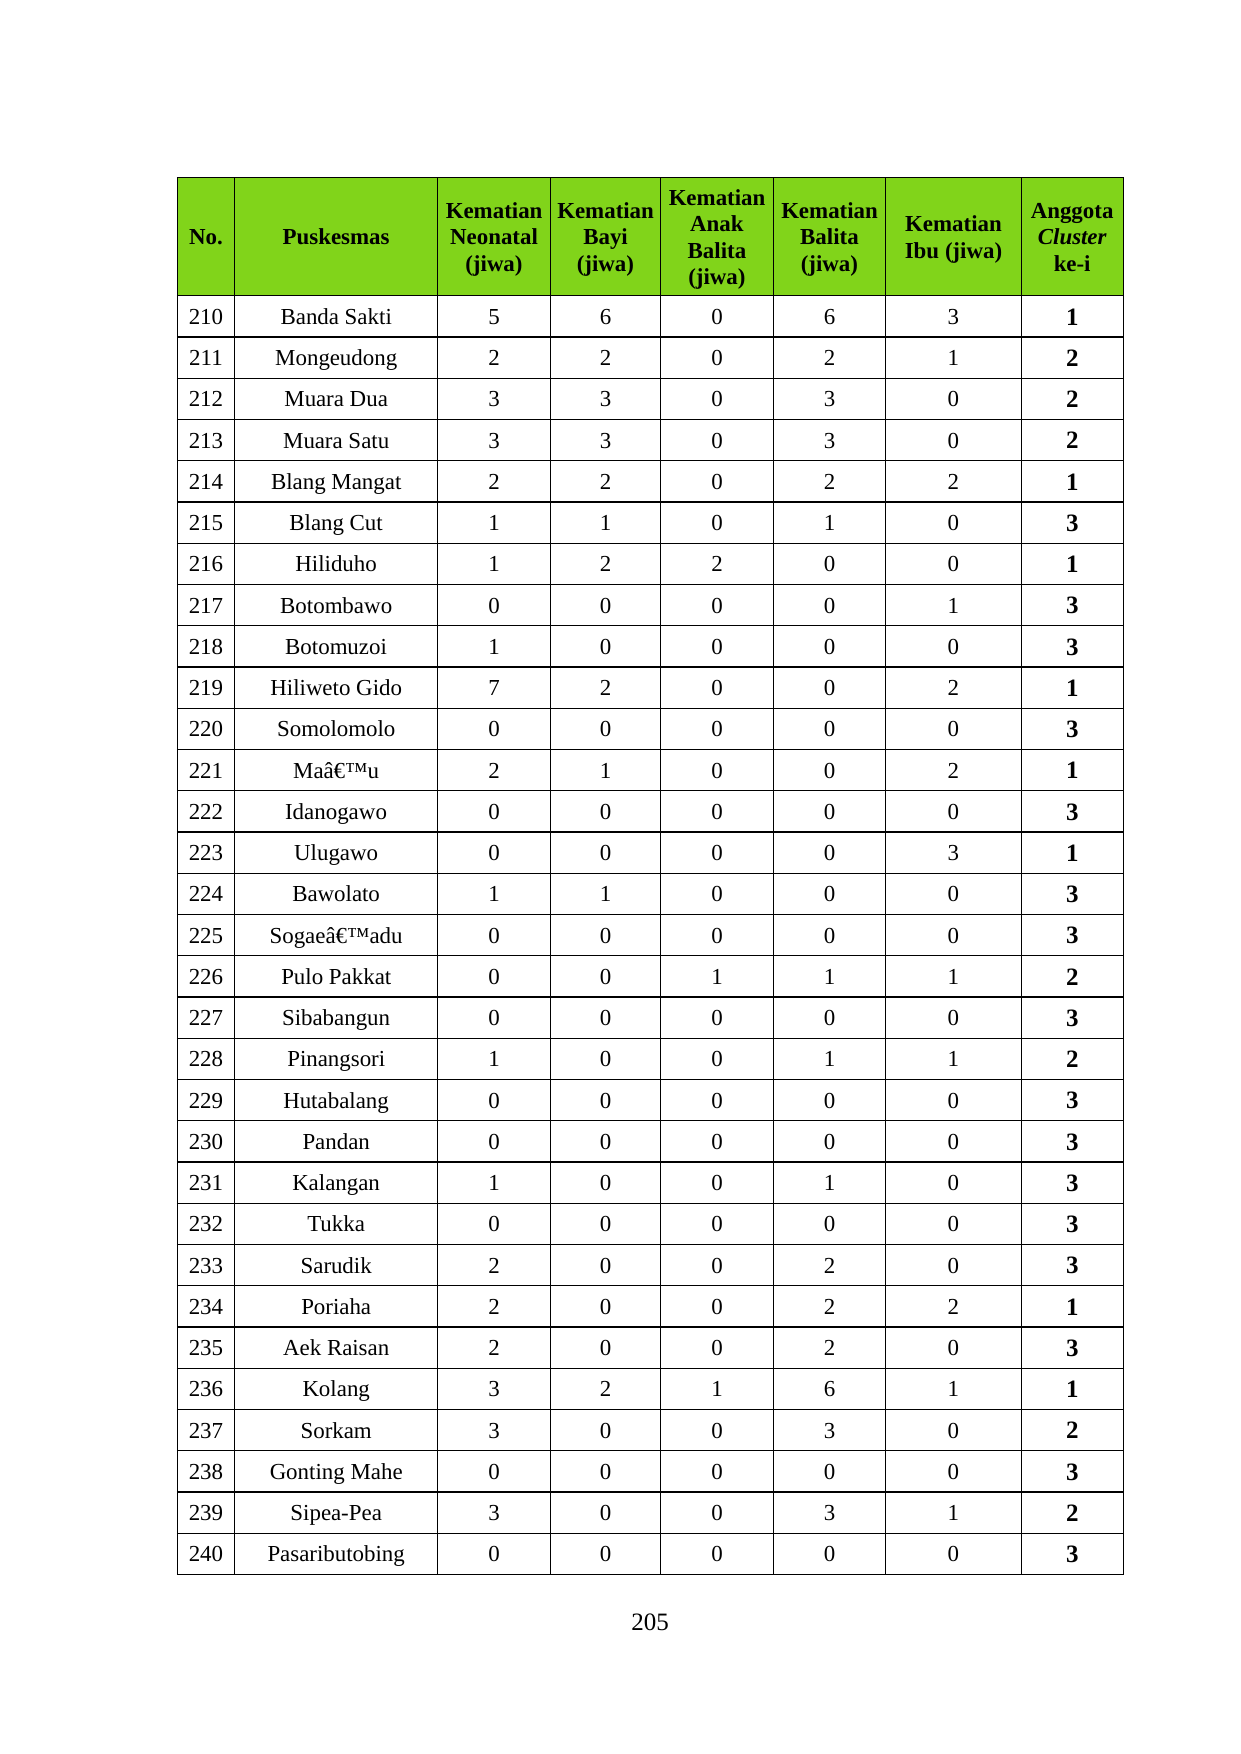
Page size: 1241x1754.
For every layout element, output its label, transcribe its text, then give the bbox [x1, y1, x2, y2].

table_cell Kematian Bayi (jiwa) [551, 178, 660, 295]
table_cell 0 [551, 1286, 660, 1326]
table_cell 0 [886, 626, 1021, 666]
table_cell 0 [551, 1534, 660, 1574]
table_cell 210 [178, 296, 234, 336]
table_cell 1 [774, 1039, 885, 1079]
table_cell 1 [774, 956, 885, 996]
table_cell 0 [661, 1328, 773, 1368]
table_cell 0 [551, 709, 660, 749]
table_cell No. [178, 178, 234, 295]
table_cell 1 [438, 544, 550, 584]
table_cell 229 [178, 1080, 234, 1120]
table_cell 0 [551, 626, 660, 666]
table_cell 0 [661, 1451, 773, 1491]
table_cell 0 [438, 1080, 550, 1120]
table_cell 235 [178, 1328, 234, 1368]
table_cell Gonting Mahe [235, 1451, 437, 1491]
table_cell 0 [661, 998, 773, 1038]
table_cell 2 [774, 461, 885, 501]
table_cell Aek Raisan [235, 1328, 437, 1368]
table_cell 3 [1022, 1204, 1123, 1244]
table_cell 0 [551, 1410, 660, 1450]
table_cell 0 [551, 1039, 660, 1079]
table_cell 0 [438, 915, 550, 955]
table_cell 0 [661, 1121, 773, 1161]
table_cell Banda Sakti [235, 296, 437, 336]
table_cell 3 [1022, 1121, 1123, 1161]
table_cell 3 [1022, 626, 1123, 666]
table_cell 2 [1022, 379, 1123, 419]
table_cell 2 [1022, 956, 1123, 996]
table_cell 0 [774, 1121, 885, 1161]
table_cell 2 [438, 750, 550, 790]
table_cell 0 [551, 833, 660, 873]
table_cell 1 [886, 1493, 1021, 1533]
table_cell 0 [661, 791, 773, 831]
table_cell 213 [178, 420, 234, 460]
table_cell 2 [886, 1286, 1021, 1326]
table_cell 216 [178, 544, 234, 584]
table_cell 0 [438, 709, 550, 749]
table_cell 226 [178, 956, 234, 996]
table_cell 1 [438, 503, 550, 543]
table_cell 2 [551, 544, 660, 584]
table_cell Sarudik [235, 1245, 437, 1285]
table_cell 0 [774, 1204, 885, 1244]
table_cell 0 [774, 791, 885, 831]
table_cell 0 [661, 1080, 773, 1120]
table_cell 3 [1022, 503, 1123, 543]
table_cell 1 [551, 503, 660, 543]
table_cell 240 [178, 1534, 234, 1574]
table_cell 1 [886, 1369, 1021, 1409]
table_cell Pasaributobing [235, 1534, 437, 1574]
table_cell 0 [661, 1163, 773, 1203]
table_cell Kematian Ibu (jiwa) [886, 178, 1021, 295]
table_cell 0 [438, 1451, 550, 1491]
table_cell 3 [886, 296, 1021, 336]
table_cell Sibabangun [235, 998, 437, 1038]
table_cell 3 [1022, 1451, 1123, 1491]
table_cell 3 [1022, 1080, 1123, 1120]
table_cell 3 [551, 379, 660, 419]
table_cell 2 [438, 1245, 550, 1285]
table_cell Pulo Pakkat [235, 956, 437, 996]
table_cell 236 [178, 1369, 234, 1409]
table_cell 1 [774, 1163, 885, 1203]
table_cell 2 [774, 1286, 885, 1326]
table_cell 0 [774, 1451, 885, 1491]
table_cell Puskesmas [235, 178, 437, 295]
table_cell 3 [774, 1410, 885, 1450]
table_cell 6 [774, 1369, 885, 1409]
table_cell 2 [1022, 338, 1123, 378]
table_cell 0 [661, 833, 773, 873]
table_cell 3 [1022, 1245, 1123, 1285]
table_cell 1 [551, 874, 660, 914]
table_cell 3 [438, 1410, 550, 1450]
table_cell 0 [661, 296, 773, 336]
table_cell 212 [178, 379, 234, 419]
table_cell 0 [551, 1080, 660, 1120]
table_cell 2 [438, 1286, 550, 1326]
table_cell 0 [661, 1286, 773, 1326]
table_cell 0 [661, 1204, 773, 1244]
table_cell 0 [551, 1163, 660, 1203]
table_cell 0 [551, 1493, 660, 1533]
table_cell Hiliduho [235, 544, 437, 584]
table_cell 2 [1022, 1410, 1123, 1450]
table_cell 1 [1022, 1369, 1123, 1409]
table_cell 0 [886, 503, 1021, 543]
table_cell 2 [774, 1328, 885, 1368]
table_cell 0 [886, 1451, 1021, 1491]
table_cell 0 [661, 503, 773, 543]
table_cell 1 [438, 626, 550, 666]
table_cell 2 [1022, 420, 1123, 460]
table_cell 215 [178, 503, 234, 543]
table_cell 3 [1022, 1534, 1123, 1574]
table_cell 1 [1022, 1286, 1123, 1326]
table_cell 0 [661, 709, 773, 749]
table_cell Botombawo [235, 585, 437, 625]
table_cell 0 [661, 668, 773, 708]
table_cell 3 [774, 420, 885, 460]
table_cell 1 [1022, 544, 1123, 584]
table_cell 0 [661, 420, 773, 460]
table_cell 0 [774, 585, 885, 625]
table_cell Poriaha [235, 1286, 437, 1326]
table_cell Hutabalang [235, 1080, 437, 1120]
table_cell Blang Mangat [235, 461, 437, 501]
table_cell 0 [551, 791, 660, 831]
table_cell 3 [1022, 1328, 1123, 1368]
table_cell 3 [774, 1493, 885, 1533]
table_cell Muara Dua [235, 379, 437, 419]
table_cell 2 [1022, 1493, 1123, 1533]
table_cell 2 [551, 338, 660, 378]
table_cell 0 [661, 915, 773, 955]
table_cell 0 [661, 1039, 773, 1079]
table_cell 0 [886, 874, 1021, 914]
table_cell 1 [661, 1369, 773, 1409]
table_cell 211 [178, 338, 234, 378]
table_cell 0 [661, 585, 773, 625]
table_cell 0 [551, 998, 660, 1038]
table_cell Kematian Anak Balita (jiwa) [661, 178, 773, 295]
table_cell Idanogawo [235, 791, 437, 831]
table_cell 2 [438, 338, 550, 378]
table_cell 0 [774, 668, 885, 708]
table_cell 228 [178, 1039, 234, 1079]
table_cell 214 [178, 461, 234, 501]
table_cell Blang Cut [235, 503, 437, 543]
table_cell 3 [438, 379, 550, 419]
table_cell 0 [774, 874, 885, 914]
table_cell Somolomolo [235, 709, 437, 749]
table_cell 224 [178, 874, 234, 914]
table_cell 2 [438, 1328, 550, 1368]
table_cell 0 [551, 956, 660, 996]
table_cell 3 [551, 420, 660, 460]
table_cell 0 [438, 585, 550, 625]
table_cell 0 [774, 1080, 885, 1120]
table_cell Muara Satu [235, 420, 437, 460]
table_cell 0 [886, 1163, 1021, 1203]
table_cell 0 [886, 709, 1021, 749]
table_cell 0 [774, 833, 885, 873]
table_cell 0 [438, 1534, 550, 1574]
table_cell 3 [1022, 585, 1123, 625]
table_cell 230 [178, 1121, 234, 1161]
table_cell Pinangsori [235, 1039, 437, 1079]
table_cell 3 [438, 1369, 550, 1409]
table_cell 6 [551, 296, 660, 336]
table_cell 1 [438, 874, 550, 914]
table_cell 0 [661, 874, 773, 914]
table_cell 0 [661, 379, 773, 419]
table_cell 1 [551, 750, 660, 790]
table_cell Sorkam [235, 1410, 437, 1450]
table_cell 1 [1022, 296, 1123, 336]
table_cell 3 [438, 420, 550, 460]
table_cell 0 [774, 626, 885, 666]
table_cell 0 [551, 915, 660, 955]
table_cell 3 [1022, 1163, 1123, 1203]
table_cell 1 [438, 1039, 550, 1079]
table_cell 227 [178, 998, 234, 1038]
table_cell 0 [886, 1245, 1021, 1285]
table_cell 3 [1022, 874, 1123, 914]
table_cell 3 [1022, 709, 1123, 749]
table_cell 3 [438, 1493, 550, 1533]
table_cell 1 [1022, 668, 1123, 708]
table_cell 0 [661, 1410, 773, 1450]
table_cell 0 [774, 544, 885, 584]
table_cell 237 [178, 1410, 234, 1450]
table_cell 219 [178, 668, 234, 708]
table_cell 233 [178, 1245, 234, 1285]
table_cell 0 [438, 998, 550, 1038]
table_cell 1 [886, 585, 1021, 625]
table_cell 0 [438, 1121, 550, 1161]
table_cell Pandan [235, 1121, 437, 1161]
table_cell 1 [661, 956, 773, 996]
table_cell 2 [886, 461, 1021, 501]
table_cell 3 [886, 833, 1021, 873]
table_cell 0 [661, 750, 773, 790]
table_cell 238 [178, 1451, 234, 1491]
table_cell 221 [178, 750, 234, 790]
table_cell Botomuzoi [235, 626, 437, 666]
table_cell Ulugawo [235, 833, 437, 873]
table_cell 3 [1022, 915, 1123, 955]
table_cell 2 [774, 338, 885, 378]
table_cell 0 [886, 1204, 1021, 1244]
table_cell 0 [661, 626, 773, 666]
table_cell 0 [886, 915, 1021, 955]
table_cell Anggota Cluster ke-i [1022, 178, 1123, 295]
table_cell 0 [661, 1493, 773, 1533]
table_cell 6 [774, 296, 885, 336]
table_cell 222 [178, 791, 234, 831]
table_cell 234 [178, 1286, 234, 1326]
table_cell 0 [438, 791, 550, 831]
table_cell 3 [1022, 998, 1123, 1038]
table_cell Sipea-Pea [235, 1493, 437, 1533]
table_cell 223 [178, 833, 234, 873]
table_cell 0 [886, 1410, 1021, 1450]
table_cell 232 [178, 1204, 234, 1244]
table_cell 0 [774, 709, 885, 749]
table_cell Tukka [235, 1204, 437, 1244]
table_cell 0 [886, 379, 1021, 419]
table_cell 0 [661, 461, 773, 501]
table_cell 1 [438, 1163, 550, 1203]
table_cell Kematian Balita (jiwa) [774, 178, 885, 295]
table_cell 0 [886, 544, 1021, 584]
table_cell 1 [1022, 461, 1123, 501]
table_cell Hiliweto Gido [235, 668, 437, 708]
table_cell 0 [551, 585, 660, 625]
table_cell 0 [661, 1245, 773, 1285]
table_cell 0 [551, 1121, 660, 1161]
table_cell 1 [886, 1039, 1021, 1079]
table_cell 1 [1022, 750, 1123, 790]
table_cell Kematian Neonatal (jiwa) [438, 178, 550, 295]
table_cell 3 [1022, 791, 1123, 831]
table_cell 1 [886, 956, 1021, 996]
table_cell 217 [178, 585, 234, 625]
table_cell 1 [886, 338, 1021, 378]
table_cell 0 [774, 1534, 885, 1574]
table_cell 0 [438, 1204, 550, 1244]
table_cell 0 [886, 1328, 1021, 1368]
table_cell 0 [886, 1080, 1021, 1120]
table_cell 2 [661, 544, 773, 584]
table_cell 2 [438, 461, 550, 501]
table_cell Bawolato [235, 874, 437, 914]
table_cell 0 [886, 420, 1021, 460]
table_cell 3 [774, 379, 885, 419]
table_cell 0 [551, 1451, 660, 1491]
table_cell 0 [438, 833, 550, 873]
table_cell Maâ€™u [235, 750, 437, 790]
table_cell 0 [886, 1121, 1021, 1161]
table_cell 2 [886, 750, 1021, 790]
table_cell Mongeudong [235, 338, 437, 378]
table_cell 7 [438, 668, 550, 708]
table_cell 0 [886, 791, 1021, 831]
table_cell 1 [774, 503, 885, 543]
table_cell Sogaeâ€™adu [235, 915, 437, 955]
table_cell 2 [551, 1369, 660, 1409]
table_cell 0 [661, 1534, 773, 1574]
table_cell Kolang [235, 1369, 437, 1409]
table_cell 0 [551, 1328, 660, 1368]
table_cell 0 [661, 338, 773, 378]
table_cell 1 [1022, 833, 1123, 873]
table_cell 2 [551, 668, 660, 708]
table_cell 0 [551, 1245, 660, 1285]
table_cell 5 [438, 296, 550, 336]
table_cell 2 [551, 461, 660, 501]
table_cell 239 [178, 1493, 234, 1533]
table_cell 0 [886, 1534, 1021, 1574]
table_cell 2 [774, 1245, 885, 1285]
table_cell 0 [774, 998, 885, 1038]
table_cell 231 [178, 1163, 234, 1203]
table_cell 218 [178, 626, 234, 666]
table_cell 2 [1022, 1039, 1123, 1079]
table_cell 220 [178, 709, 234, 749]
table_cell 0 [438, 956, 550, 996]
table_cell 0 [774, 915, 885, 955]
table_cell 0 [551, 1204, 660, 1244]
table_cell 225 [178, 915, 234, 955]
table_cell 0 [774, 750, 885, 790]
table_cell 0 [886, 998, 1021, 1038]
table_cell Kalangan [235, 1163, 437, 1203]
table_cell 2 [886, 668, 1021, 708]
